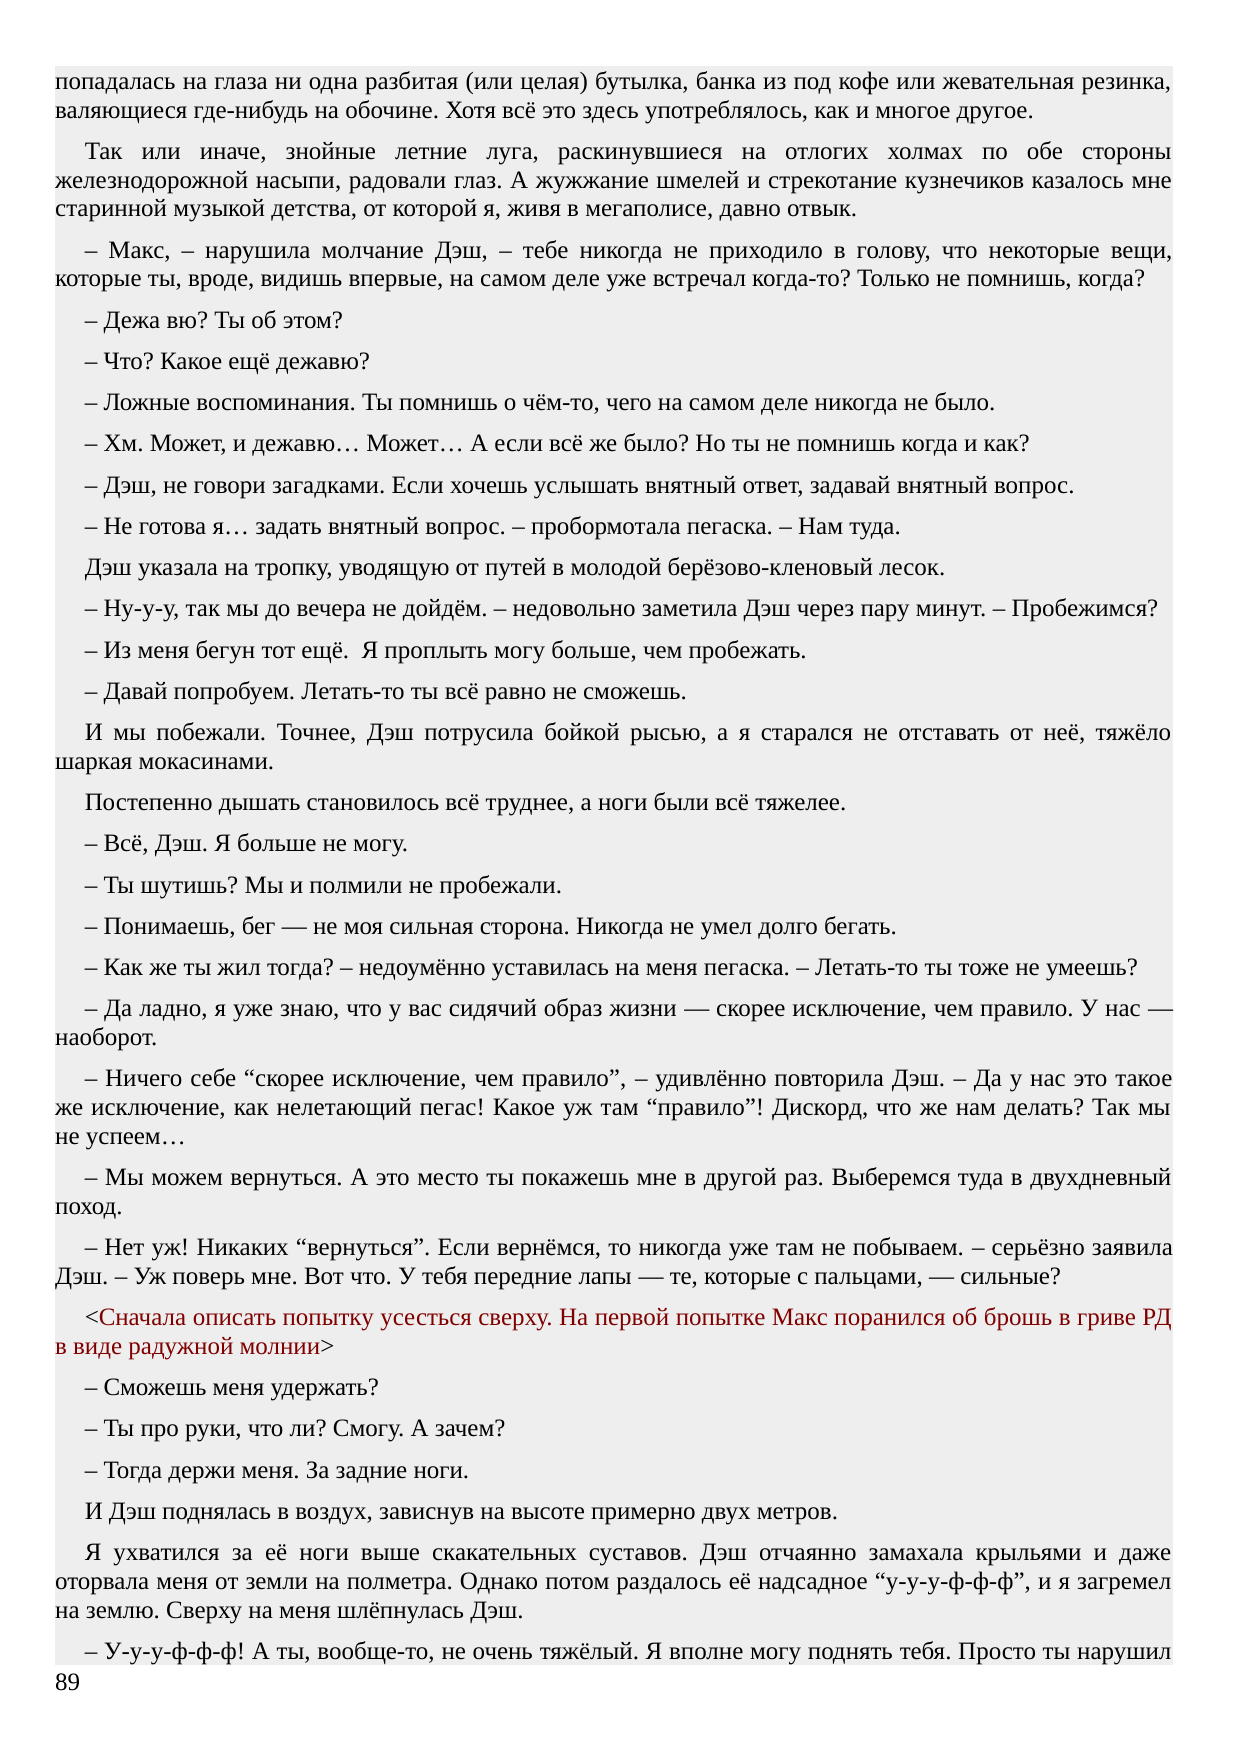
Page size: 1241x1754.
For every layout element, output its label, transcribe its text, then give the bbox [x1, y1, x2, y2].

text – Ну-у-у, так мы до вечера не дойдём. – недовольно заметила Дэш через пару минут. – Пробежимся? [55, 593, 1173, 622]
text И мы побежали. Точнее, Дэш потрусила бойкой рысью, а я старался не отставать от неё, тяжёло шаркая мокасинами. [55, 717, 1173, 775]
text – Ты шутишь? Мы и полмили не пробежали. [55, 870, 1173, 898]
text Так или иначе, знойные летние луга, раскинувшиеся на отлогих холмах по обе стороны железнодорожной насыпи, радовали глаз. А жужжание шмелей и стрекотание кузнечиков казалось мне старинной музыкой детства, от которой я, живя в мегаполисе, давно отвык. [55, 136, 1173, 222]
text – Хм. Может, и дежавю… Может… А если всё же было? Но ты не помнишь когда и как? [55, 428, 1173, 457]
text – Дэш, не говори загадками. Если хочешь услышать внятный ответ, задавай внятный вопрос. [55, 470, 1173, 498]
text – Ничего себе “скорее исключение, чем правило”, – удивлённо повторила Дэш. – Да у нас это такое же исключение, как нелетающий пегас! Какое уж там “правило”! Дискорд, что же нам делать? Так мы не успеем… [55, 1063, 1173, 1150]
text Дэш указала на тропку, уводящую от путей в молодой берёзово-кленовый лесок. [55, 552, 1173, 581]
text – Макс, – нарушила молчание Дэш, – тебе никогда не приходило в голову, что некоторые вещи, которые ты, вроде, видишь впервые, на самом деле уже встречал когда-то? Только не помнишь, когда? [55, 235, 1173, 292]
text – Да ладно, я уже знаю, что у вас сидячий образ жизни — скорее исключение, чем правило. У нас — наоборот. [55, 993, 1173, 1051]
text – Сможешь меня удержать? [55, 1372, 1173, 1401]
text – Тогда держи меня. За задние ноги. [55, 1455, 1173, 1483]
text Я ухватился за её ноги выше скакательных суставов. Дэш отчаянно замахала крыльями и даже оторвала меня от земли на полметра. Однако потом раздалось её надсадное “у-у-у-ф-ф-ф”, и я загремел на землю. Сверху на меня шлёпнулась Дэш. [55, 1537, 1173, 1623]
text – Дежа вю? Ты об этом? [55, 305, 1173, 333]
text – Мы можем вернуться. А это место ты покажешь мне в другой раз. Выберемся туда в двухдневный поход. [55, 1162, 1173, 1220]
text – Из меня бегун тот ещё. Я проплыть могу больше, чем пробежать. [55, 635, 1173, 663]
text попадалась на глаза ни одна разбитая (или целая) бутылка, банка из под кофе или жевательная резинка, валяющиеся где-нибудь на обочине. Хотя всё это здесь употреблялось, как и многое другое. [55, 66, 1173, 123]
text – Давай попробуем. Летать-то ты всё равно не сможешь. [55, 676, 1173, 705]
text – Не готова я… задать внятный вопрос. – пробормотала пегаска. – Нам туда. [55, 511, 1173, 540]
text – Понимаешь, бег — не моя сильная сторона. Никогда не умел долго бегать. [55, 911, 1173, 940]
text Постепенно дышать становилось всё труднее, а ноги были всё тяжелее. [55, 787, 1173, 816]
text – Как же ты жил тогда? – недоумённо уставилась на меня пегаска. – Летать-то ты тоже не умеешь? [55, 952, 1173, 981]
text – У-у-у-ф-ф-ф! А ты, вообще-то, не очень тяжёлый. Я вполне могу поднять тебя. Просто ты нарушил [55, 1636, 1173, 1665]
text – Нет уж! Никаких “вернуться”. Если вернёмся, то никогда уже там не побываем. – серьёзно заявила Дэш. – Уж поверь мне. Вот что. У тебя передние лапы — те, которые с пальцами, — сильные? [55, 1232, 1173, 1290]
text – Ты про руки, что ли? Смогу. А зачем? [55, 1413, 1173, 1442]
text – Что? Какое ещё дежавю? [55, 346, 1173, 375]
text И Дэш поднялась в воздух, зависнув на высоте примерно двух метров. [55, 1496, 1173, 1525]
text <Cначала описать попытку усесться сверху. На первой попытке Макс поранился об брошь в гриве РД в виде радужной молнии> [55, 1302, 1173, 1360]
text – Ложные воспоминания. Ты помнишь о чём-то, чего на самом деле никогда не было. [55, 387, 1173, 416]
text – Всё, Дэш. Я больше не могу. [55, 828, 1173, 857]
